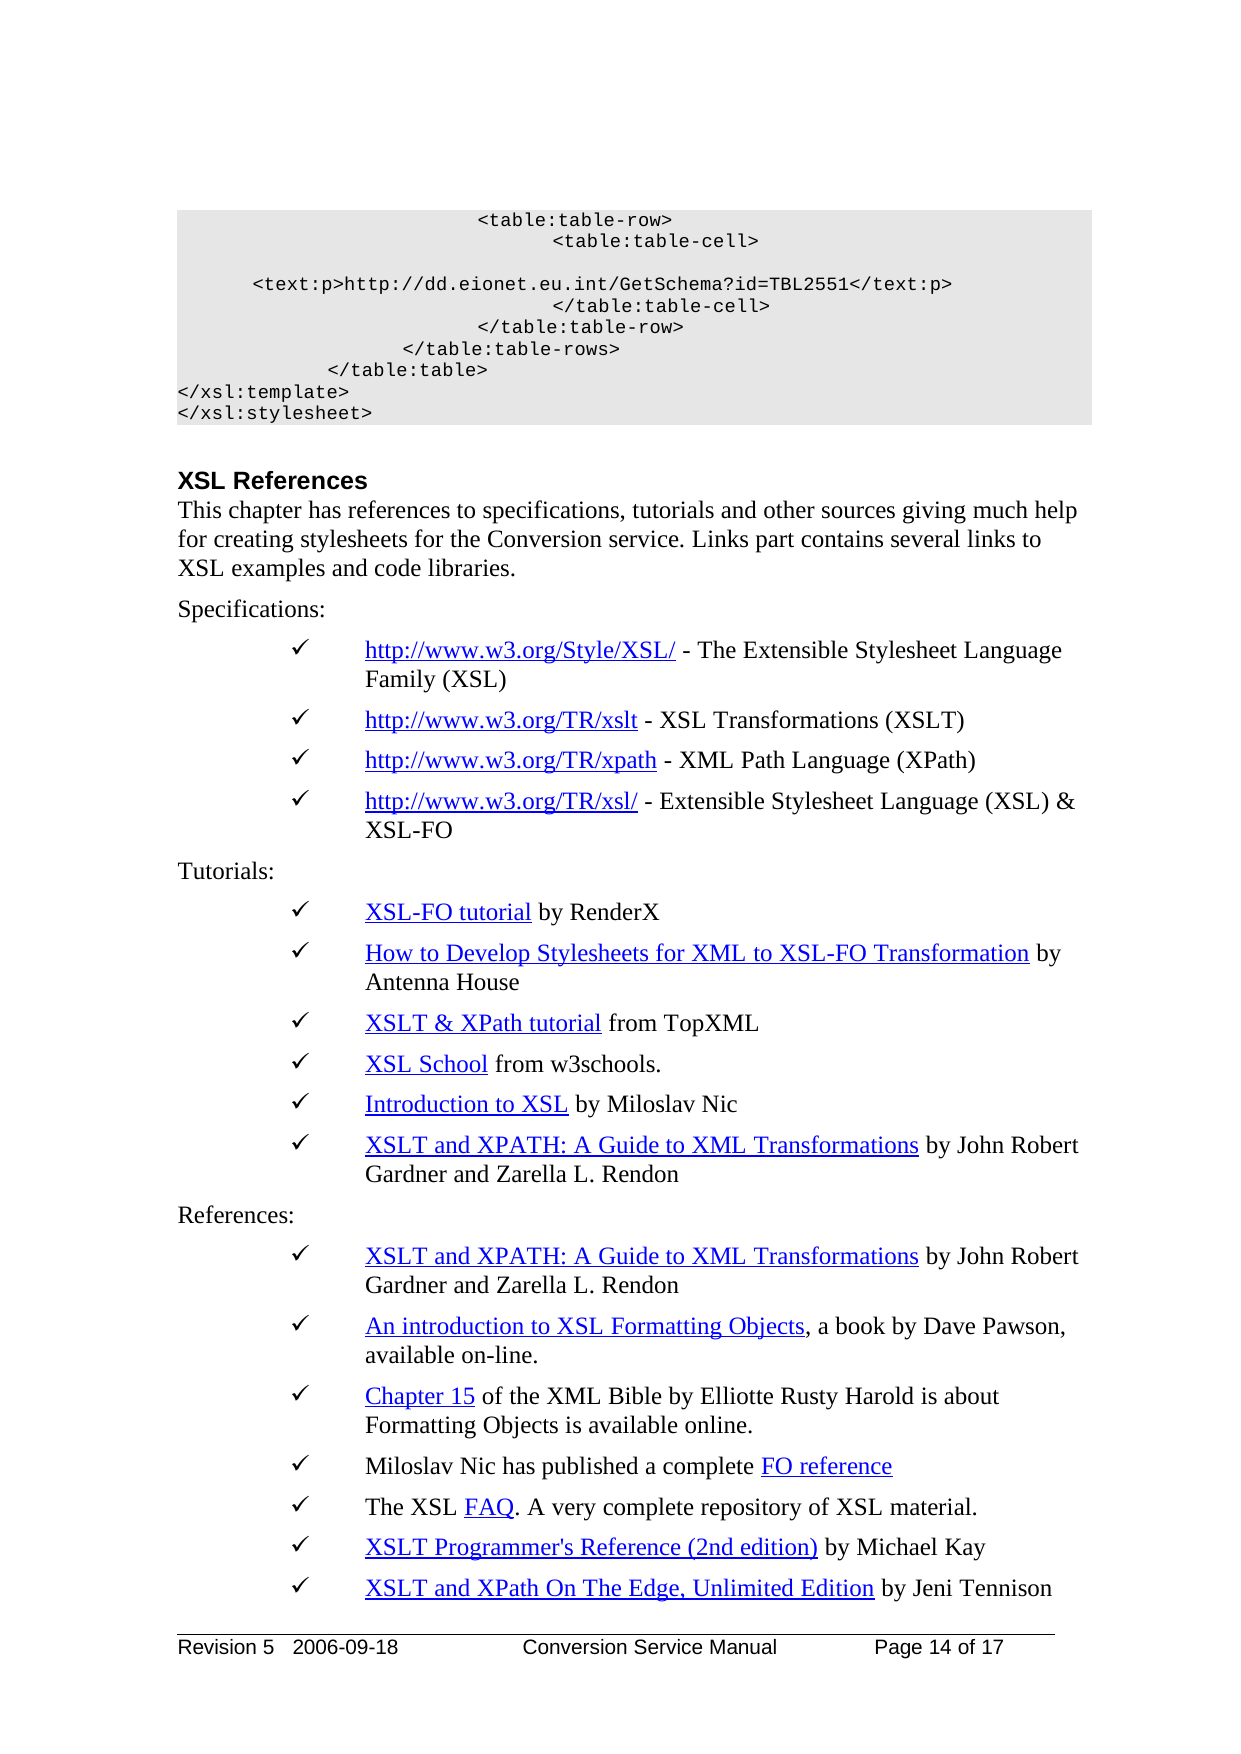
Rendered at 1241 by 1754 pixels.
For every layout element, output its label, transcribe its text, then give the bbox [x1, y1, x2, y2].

list </table:table> [177, 361, 1092, 382]
list </table:table-cell> [177, 296, 1092, 318]
list XSL-FO tutorial by RenderX [290, 897, 1092, 926]
text This chapter has references to specifications, tutorials and other sources giving much help for creating stylesheets for the Conversion service. Links part contains several links to XSL examples and code libraries. [177, 495, 1092, 582]
subtitle XSL References [177, 466, 1092, 495]
list </table:table-row> [177, 318, 1092, 339]
list XSLT Programmer's Reference (2nd edition) by Michael Kay [290, 1532, 1092, 1561]
list How to Develop Stylesheets for XML to XSL-FO Transformation by Antenna House [290, 938, 1092, 996]
list Introduction to XSL by Miloslav Nic [290, 1089, 1092, 1118]
text Specifications: [177, 594, 1092, 623]
list XSLT and XPATH: A Guide to XML Transformations by John Robert Gardner and Zarella L. Rendon [290, 1241, 1092, 1299]
list http://www.w3.org/TR/xpath - XML Path Language (XPath) [290, 745, 1092, 774]
list XSLT & XPath tutorial from TopXML [290, 1008, 1092, 1037]
text References: [177, 1200, 1092, 1229]
list http://www.w3.org/TR/xsl/ - Extensible Stylesheet Language (XSL) & XSL-FO [290, 786, 1092, 844]
list An introduction to XSL Formatting Objects, a book by Dave Pawson, available on-line. [290, 1311, 1092, 1369]
list XSLT and XPATH: A Guide to XML Transformations by John Robert Gardner and Zarella L. Rendon [290, 1130, 1092, 1188]
list </xsl:template> [177, 382, 1092, 403]
list XSLT and XPath On The Edge, Unlimited Edition by Jeni Tennison [290, 1573, 1092, 1602]
list Miloslav Nic has published a complete FO reference [290, 1451, 1092, 1479]
list http://www.w3.org/Style/XSL/ - The Extensible Stylesheet Language Family (XSL) [290, 634, 1092, 693]
list </table:table-rows> [177, 339, 1092, 361]
list The XSL FAQ. A very complete repository of XSL material. [290, 1491, 1092, 1520]
list <table:table-row> [177, 210, 1092, 232]
list <text:p>http://dd.eionet.eu.int/GetSchema?id=TBL2551</text:p> [177, 253, 1092, 296]
list Chapter 15 of the XML Bible by Elliotte Rusty Harold is about Formatting Objects is available online. [290, 1381, 1092, 1439]
list <table:table-cell> [177, 232, 1092, 253]
list http://www.w3.org/TR/xslt - XSL Transformations (XSLT) [290, 704, 1092, 733]
list XSL School from w3schools. [290, 1048, 1092, 1077]
list </xsl:stylesheet> [177, 403, 1092, 425]
text Tutorials: [177, 856, 1092, 885]
